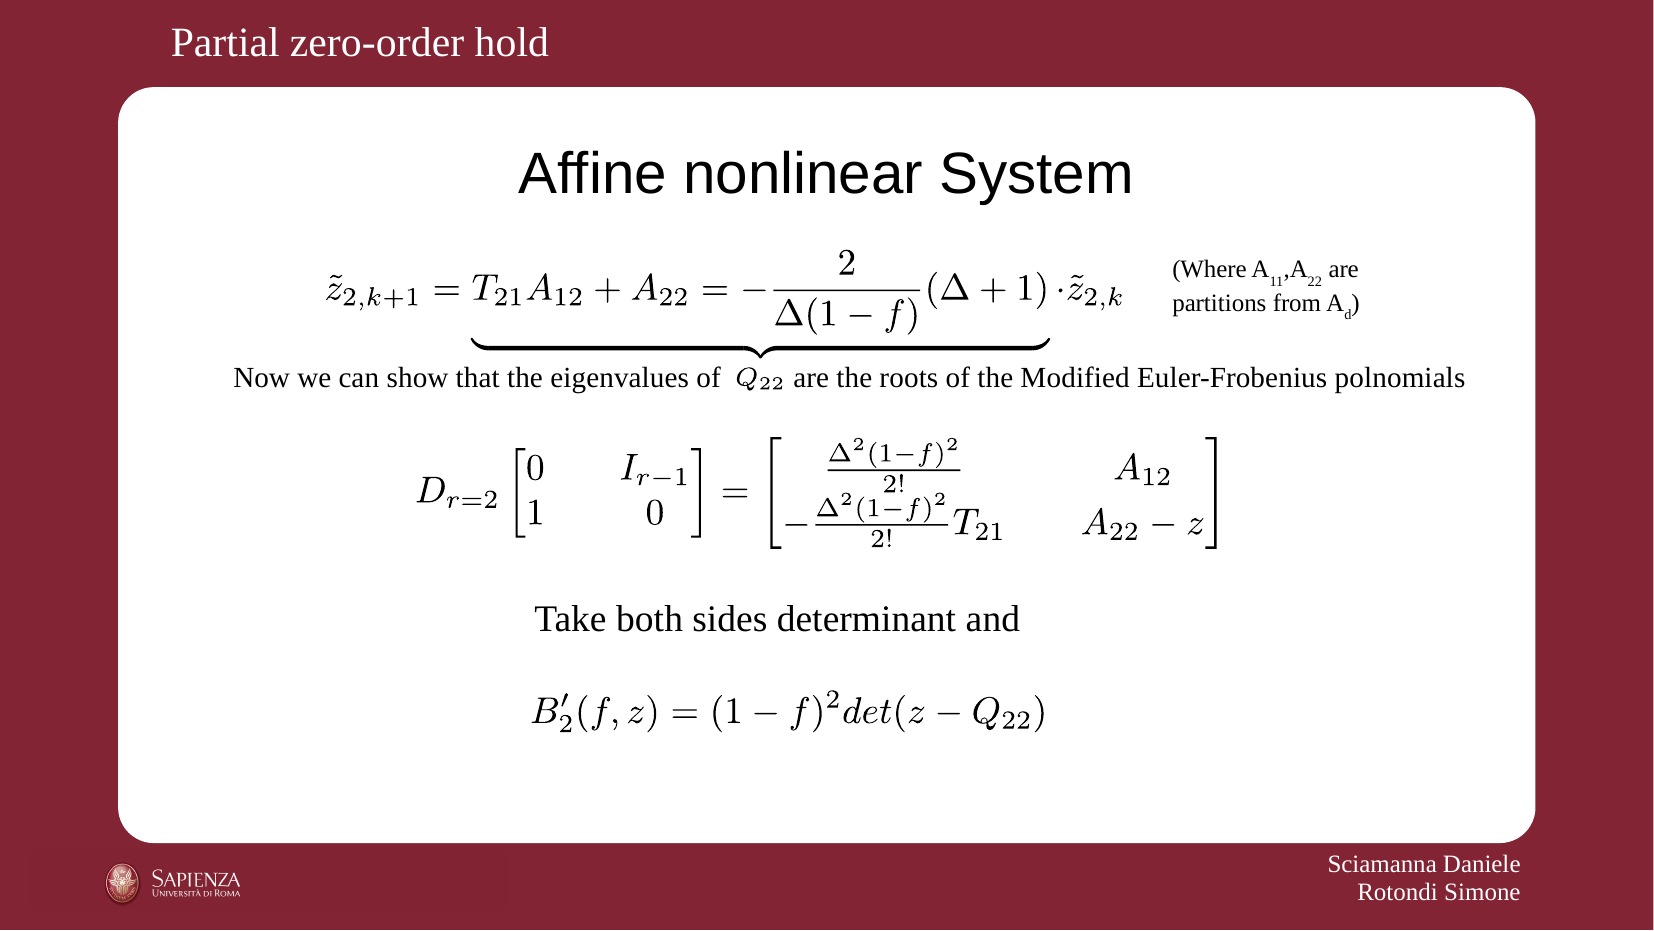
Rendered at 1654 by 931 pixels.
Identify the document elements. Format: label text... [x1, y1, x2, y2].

text_box Partial zero-order hold [106, 11, 615, 76]
text_box (Where A11,A22 are partitions from Ad) [1157, 248, 1382, 331]
picture [29, 850, 508, 910]
text_box Sciamanna Daniele Rotondi Simone [933, 843, 1536, 914]
title Affine nonlinear System [162, 110, 1492, 237]
text_box Take both sides determinant and [519, 590, 1040, 647]
text_box Now we can show that the eigenvalues of are the roots of the Modified Euler-Frobenius polnomials [218, 354, 1483, 426]
text_box [118, 87, 1536, 844]
